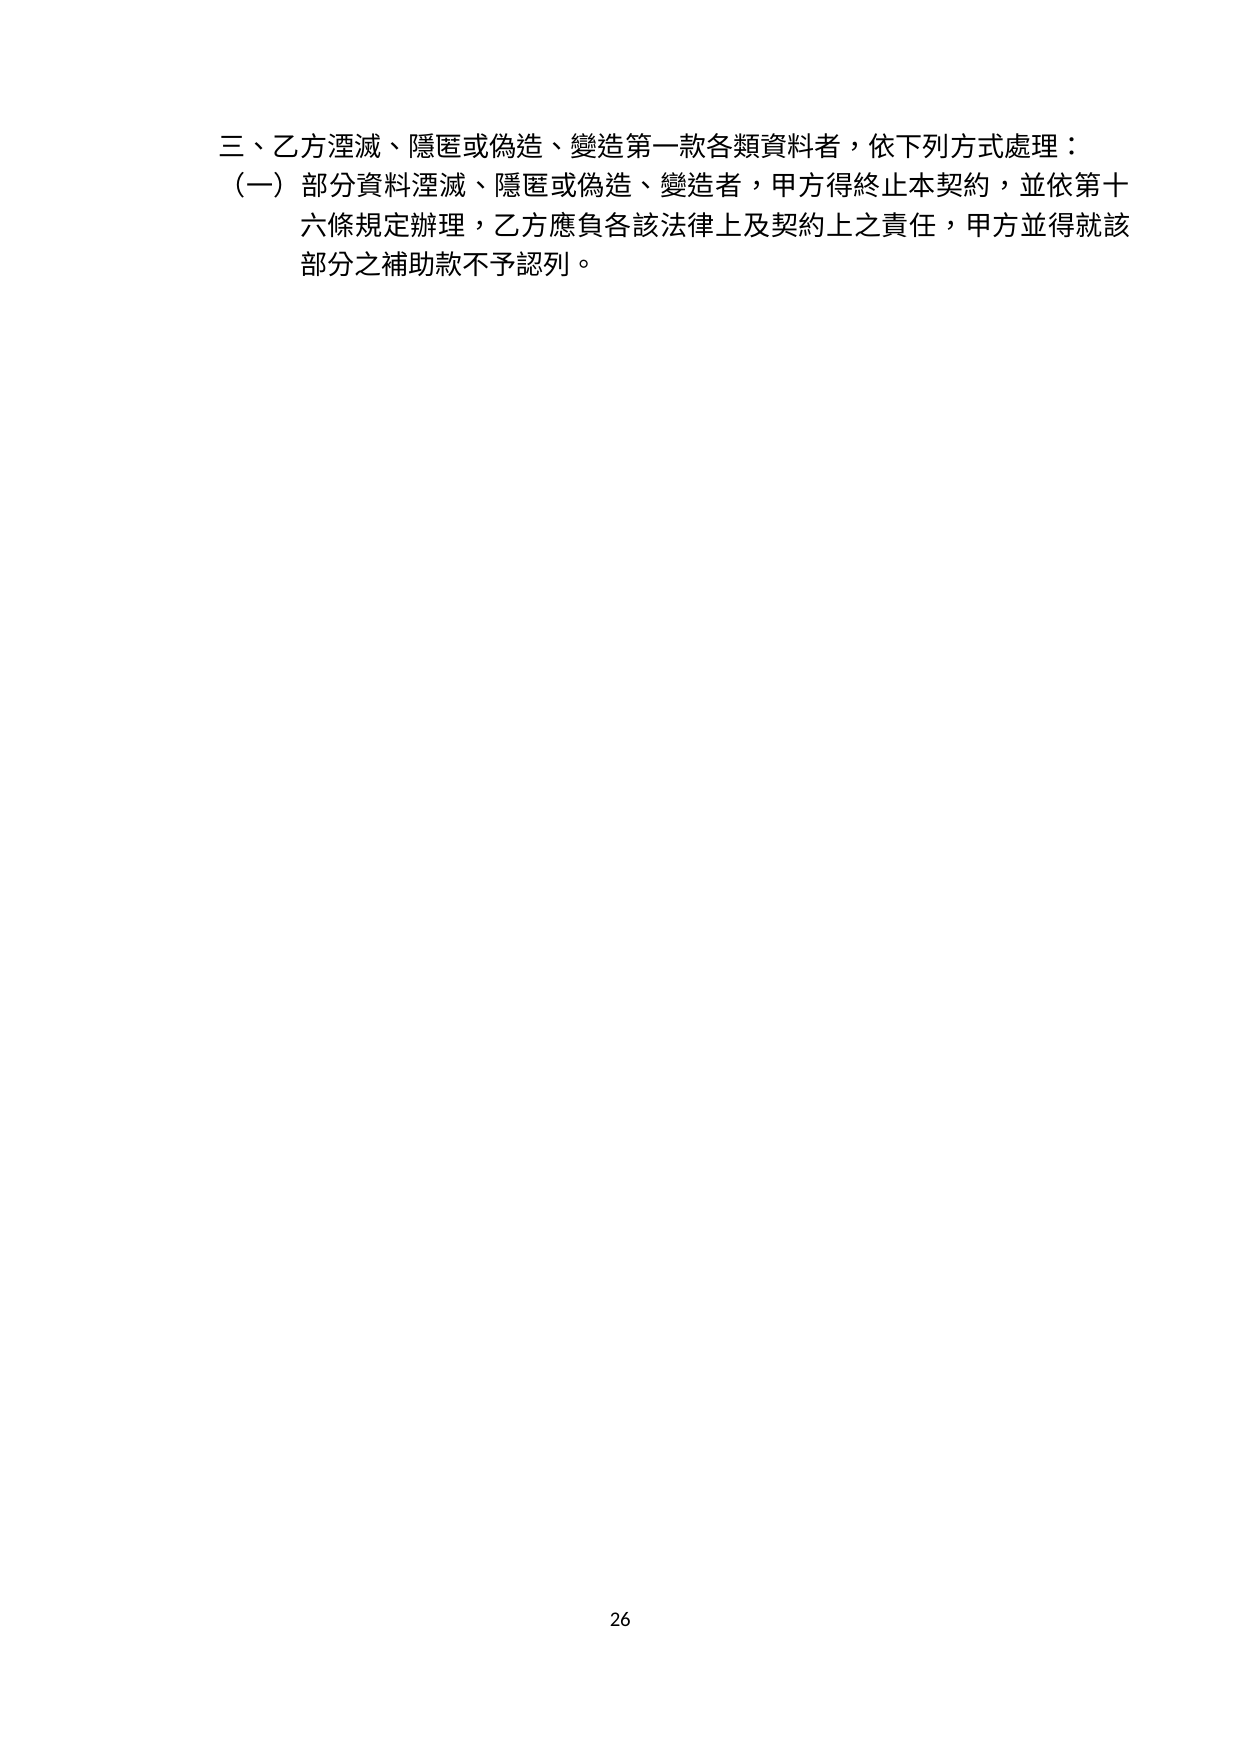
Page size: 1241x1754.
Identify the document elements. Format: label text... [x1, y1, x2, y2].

text （一）部分資料湮滅、隱匿或偽造、變造者，甲方得終止本契約，並依第十六條規定辦理，乙方應負各該法律上及契約上之責任，甲方並得就該部分之補助款不予認列。 [218, 164, 1131, 282]
text 三、乙方湮滅、隱匿或偽造、變造第一款各類資料者，依下列方式處理： [218, 125, 1131, 164]
